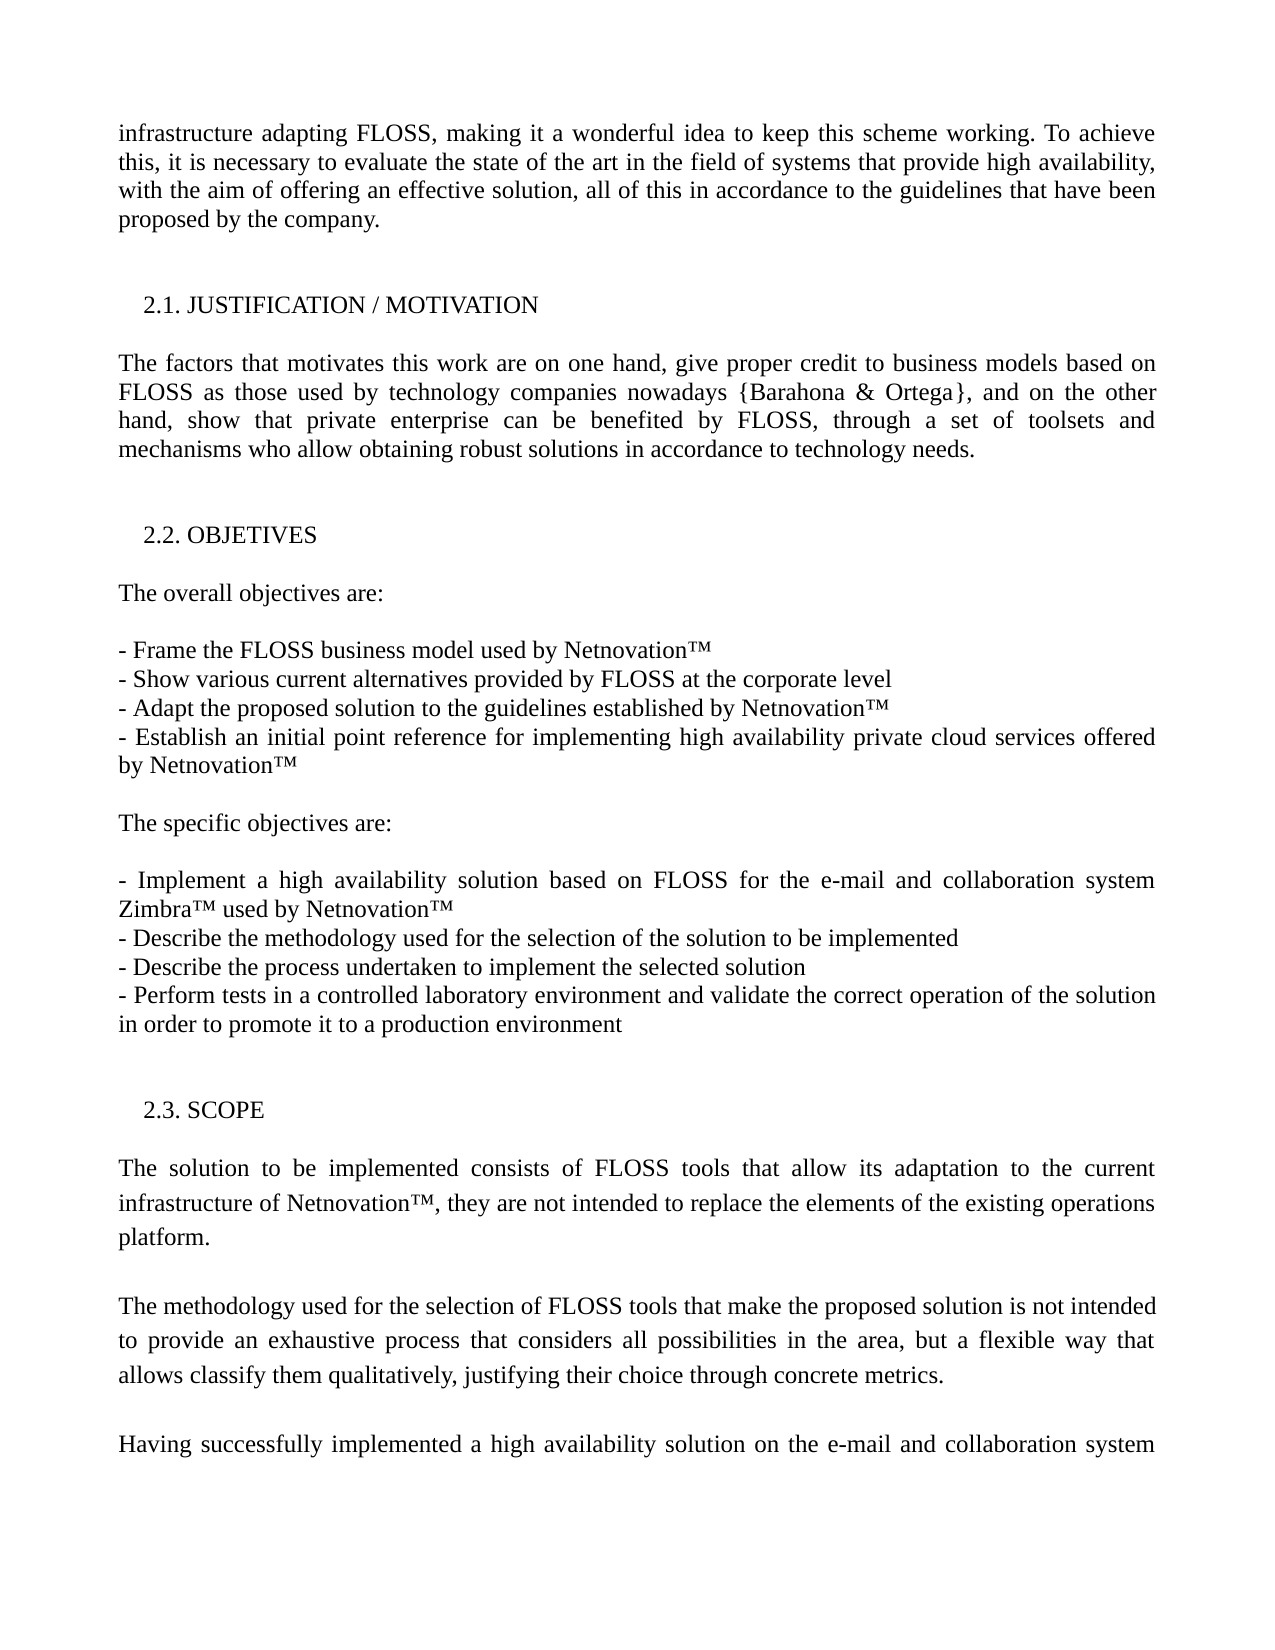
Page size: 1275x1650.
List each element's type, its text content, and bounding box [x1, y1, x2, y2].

text - Show various current alternatives provided by FLOSS at the corporate level [118, 664, 1157, 693]
text The specific objectives are: [118, 808, 1157, 837]
text 2.1. JUSTIFICATION / MOTIVATION [118, 291, 1157, 319]
text The overall objectives are: [118, 578, 1157, 607]
text 2.2. OBJETIVES [118, 521, 1157, 549]
text The solution to be implemented consists of FLOSS tools that allow its adaptation to the current infrastructure of Netnovation™, they are not intended to replace the elements of the existing operations platform. [118, 1153, 1157, 1251]
text - Describe the methodology used for the selection of the solution to be implemented [118, 923, 1157, 952]
text Having successfully implemented a high availability solution on the e-mail and collaboration system [118, 1429, 1157, 1458]
text 2.3. SCOPE [118, 1096, 1157, 1124]
text - Establish an initial point reference for implementing high availability private cloud services offered by Netnovation™ [118, 722, 1157, 779]
text - Frame the FLOSS business model used by Netnovation™ [118, 636, 1157, 664]
text - Adapt the proposed solution to the guidelines established by Netnovation™ [118, 693, 1157, 722]
text - Describe the process undertaken to implement the selected solution [118, 952, 1157, 981]
text The factors that motivates this work are on one hand, give proper credit to business models based on FLOSS as those used by technology companies nowadays {Barahona & Ortega}, and on the other hand, show that private enterprise can be benefited by FLOSS, through a set of toolsets and mechanisms who allow obtaining robust solutions in accordance to technology needs. [118, 348, 1157, 463]
text The methodology used for the selection of FLOSS tools that make the proposed solution is not intended to provide an exhaustive process that considers all possibilities in the area, but a flexible way that allows classify them qualitatively, justifying their choice through concrete metrics. [118, 1291, 1157, 1389]
text - Implement a high availability solution based on FLOSS for the e-mail and collaboration system Zimbra™ used by Netnovation™ [118, 866, 1157, 923]
text infrastructure adapting FLOSS, making it a wonderful idea to keep this scheme working. To achieve this, it is necessary to evaluate the state of the art in the field of systems that provide high availability, with the aim of offering an effective solution, all of this in accordance to the guidelines that have been proposed by the company. [118, 118, 1157, 233]
text - Perform tests in a controlled laboratory environment and validate the correct operation of the solution in order to promote it to a production environment [118, 981, 1157, 1038]
